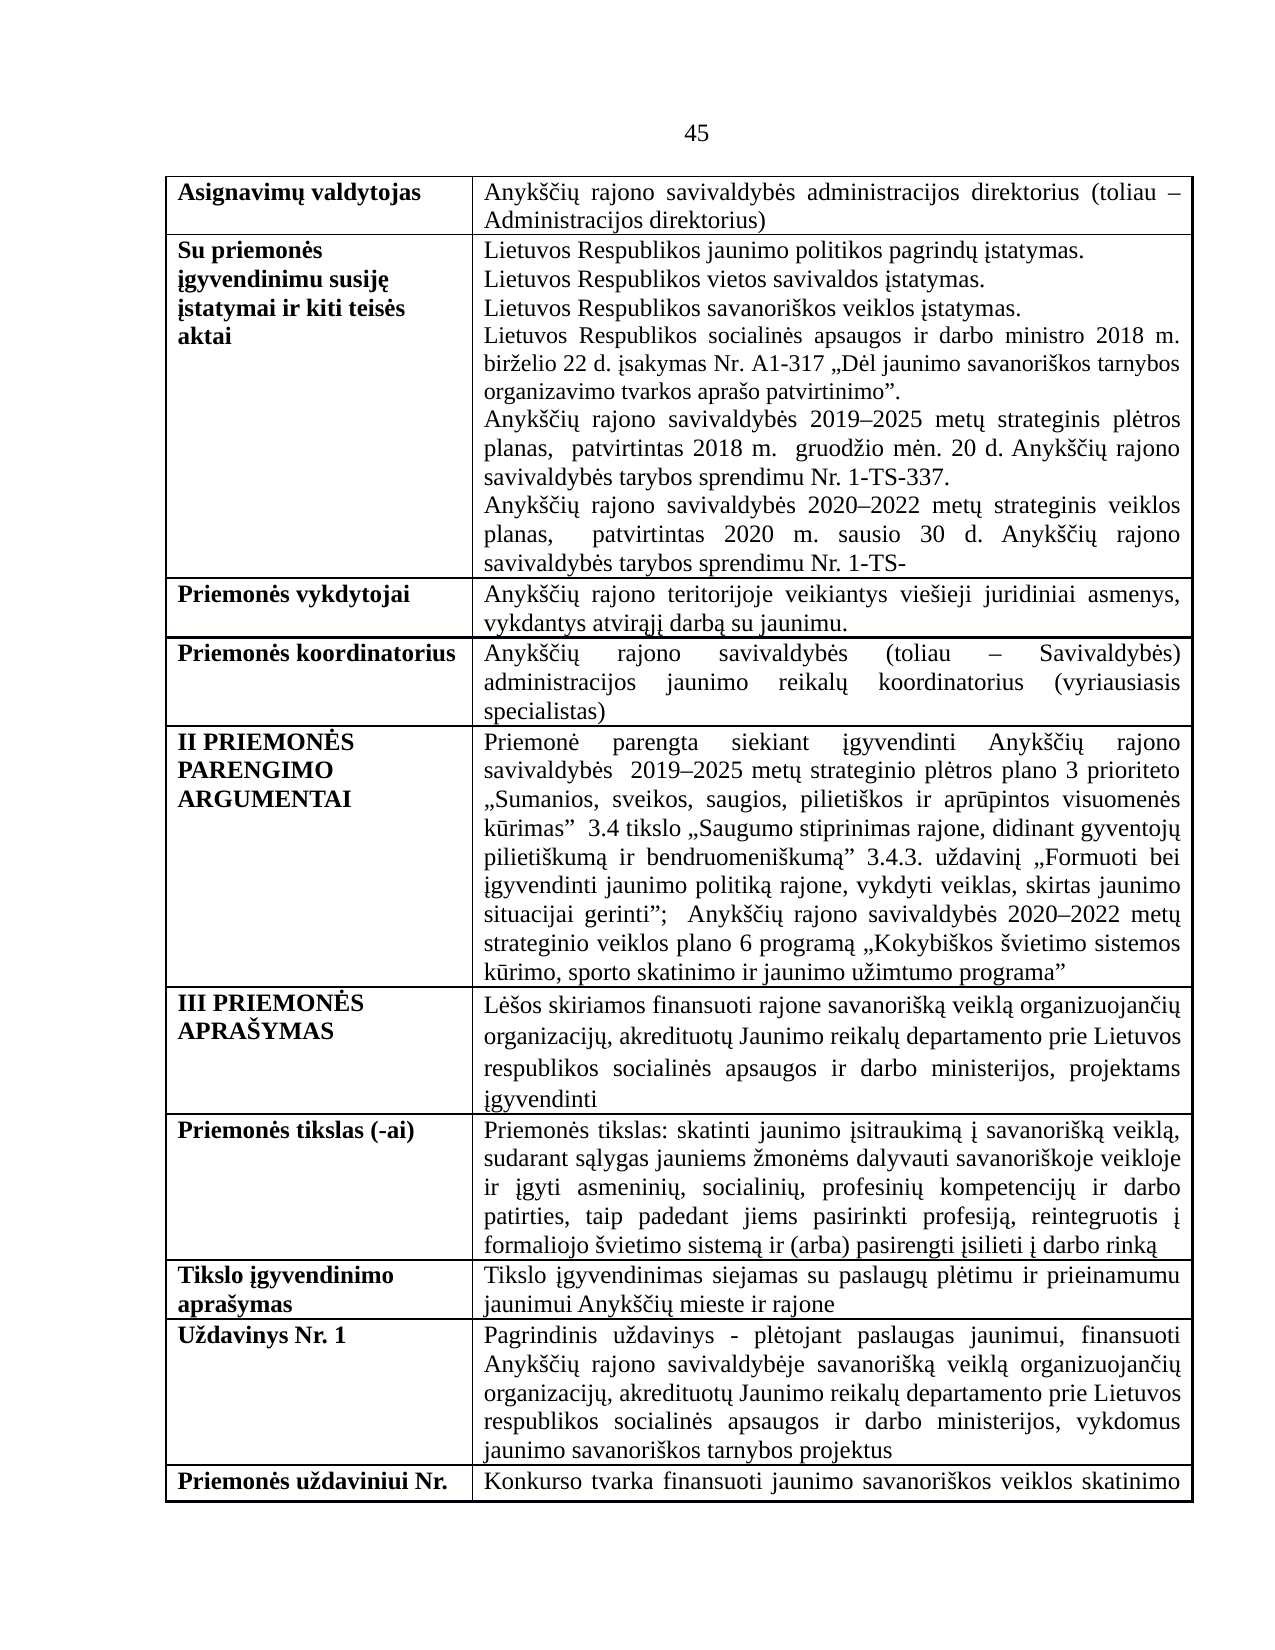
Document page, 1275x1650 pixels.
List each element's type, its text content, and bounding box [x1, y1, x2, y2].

table_cell Anykščių rajono teritorijoje veikiantys viešieji juridiniai asmenys, vykdantys atvirąjį darbą su jaunimu. [473, 579, 1191, 636]
table_cell Tikslo įgyvendinimo aprašymas [167, 1261, 472, 1318]
table_cell Priemonės vykdytojai [167, 579, 472, 636]
table_cell Anykščių rajono savivaldybės (toliau – Savivaldybės) administracijos jaunimo reikalų koordinatorius (vyriausiasis specialistas) [473, 639, 1191, 725]
table_cell Tikslo įgyvendinimas siejamas su paslaugų plėtimu ir prieinamumu jaunimui Anykščių mieste ir rajone [473, 1261, 1191, 1318]
table_cell Uždavinys Nr. 1 [167, 1320, 472, 1464]
table_cell Lėšos skiriamos finansuoti rajone savanorišką veiklą organizuojančių organizacijų, akredituotų Jaunimo reikalų departamento prie Lietuvos respublikos socialinės apsaugos ir darbo ministerijos, projektams įgyvendinti [473, 988, 1191, 1113]
table_cell Priemonės tikslas (-ai) [167, 1115, 472, 1258]
table_cell Su priemonės įgyvendinimu susiję įstatymai ir kiti teisės aktai [167, 235, 472, 577]
table_cell Priemonės uždaviniui Nr. [167, 1466, 472, 1500]
table_cell Lietuvos Respublikos jaunimo politikos pagrindų įstatymas. Lietuvos Respublikos vietos savivaldos įstatymas. Lietuvos Respublikos savanoriškos veiklos įstatymas. Lietuvos Respublikos socialinės apsaugos ir darbo ministro 2018 m. birželio 22 d. įsakymas Nr. A1-317 „Dėl jaunimo savanoriškos tarnybos organizavimo tvarkos aprašo patvirtinimoˮ. Anykščių rajono savivaldybės 2019–2025 metų strateginis plėtros planas, patvirtintas 2018 m. gruodžio mėn. 20 d. Anykščių rajono savivaldybės tarybos sprendimu Nr. 1-TS-337. Anykščių rajono savivaldybės 2020–2022 metų strateginis veiklos planas, patvirtintas 2020 m. sausio 30 d. Anykščių rajono savivaldybės tarybos sprendimu Nr. 1-TS- [473, 235, 1191, 577]
table_cell Priemonės tikslas: skatinti jaunimo įsitraukimą į savanorišką veiklą, sudarant sąlygas jauniems žmonėms dalyvauti savanoriškoje veikloje ir įgyti asmeninių, socialinių, profesinių kompetencijų ir darbo patirties, taip padedant jiems pasirinkti profesiją, reintegruotis į formaliojo švietimo sistemą ir (arba) pasirengti įsilieti į darbo rinką [473, 1115, 1191, 1258]
table_cell Asignavimų valdytojas [167, 177, 472, 234]
table_cell Pagrindinis uždavinys - plėtojant paslaugas jaunimui, finansuoti Anykščių rajono savivaldybėje savanorišką veiklą organizuojančių organizacijų, akredituotų Jaunimo reikalų departamento prie Lietuvos respublikos socialinės apsaugos ir darbo ministerijos, vykdomus jaunimo savanoriškos tarnybos projektus [473, 1320, 1191, 1464]
table_cell Priemonės koordinatorius [167, 639, 472, 725]
table_cell III PRIEMONĖS APRAŠYMAS [167, 988, 472, 1113]
table_cell Priemonė parengta siekiant įgyvendinti Anykščių rajono savivaldybės 2019–2025 metų strateginio plėtros plano 3 prioriteto „Sumanios, sveikos, saugios, pilietiškos ir aprūpintos visuomenės kūrimasˮ 3.4 tikslo „Saugumo stiprinimas rajone, didinant gyventojų pilietiškumą ir bendruomeniškumąˮ 3.4.3. uždavinį „Formuoti bei įgyvendinti jaunimo politiką rajone, vykdyti veiklas, skirtas jaunimo situacijai gerintiˮ; Anykščių rajono savivaldybės 2020–2022 metų strateginio veiklos plano 6 programą „Kokybiškos švietimo sistemos kūrimo, sporto skatinimo ir jaunimo užimtumo programaˮ [473, 727, 1191, 986]
table_cell II PRIEMONĖS PARENGIMO ARGUMENTAI [167, 727, 472, 986]
table_cell Konkurso tvarka finansuoti jaunimo savanoriškos veiklos skatinimo [473, 1466, 1191, 1500]
table_cell Anykščių rajono savivaldybės administracijos direktorius (toliau – Administracijos direktorius) [473, 177, 1191, 234]
